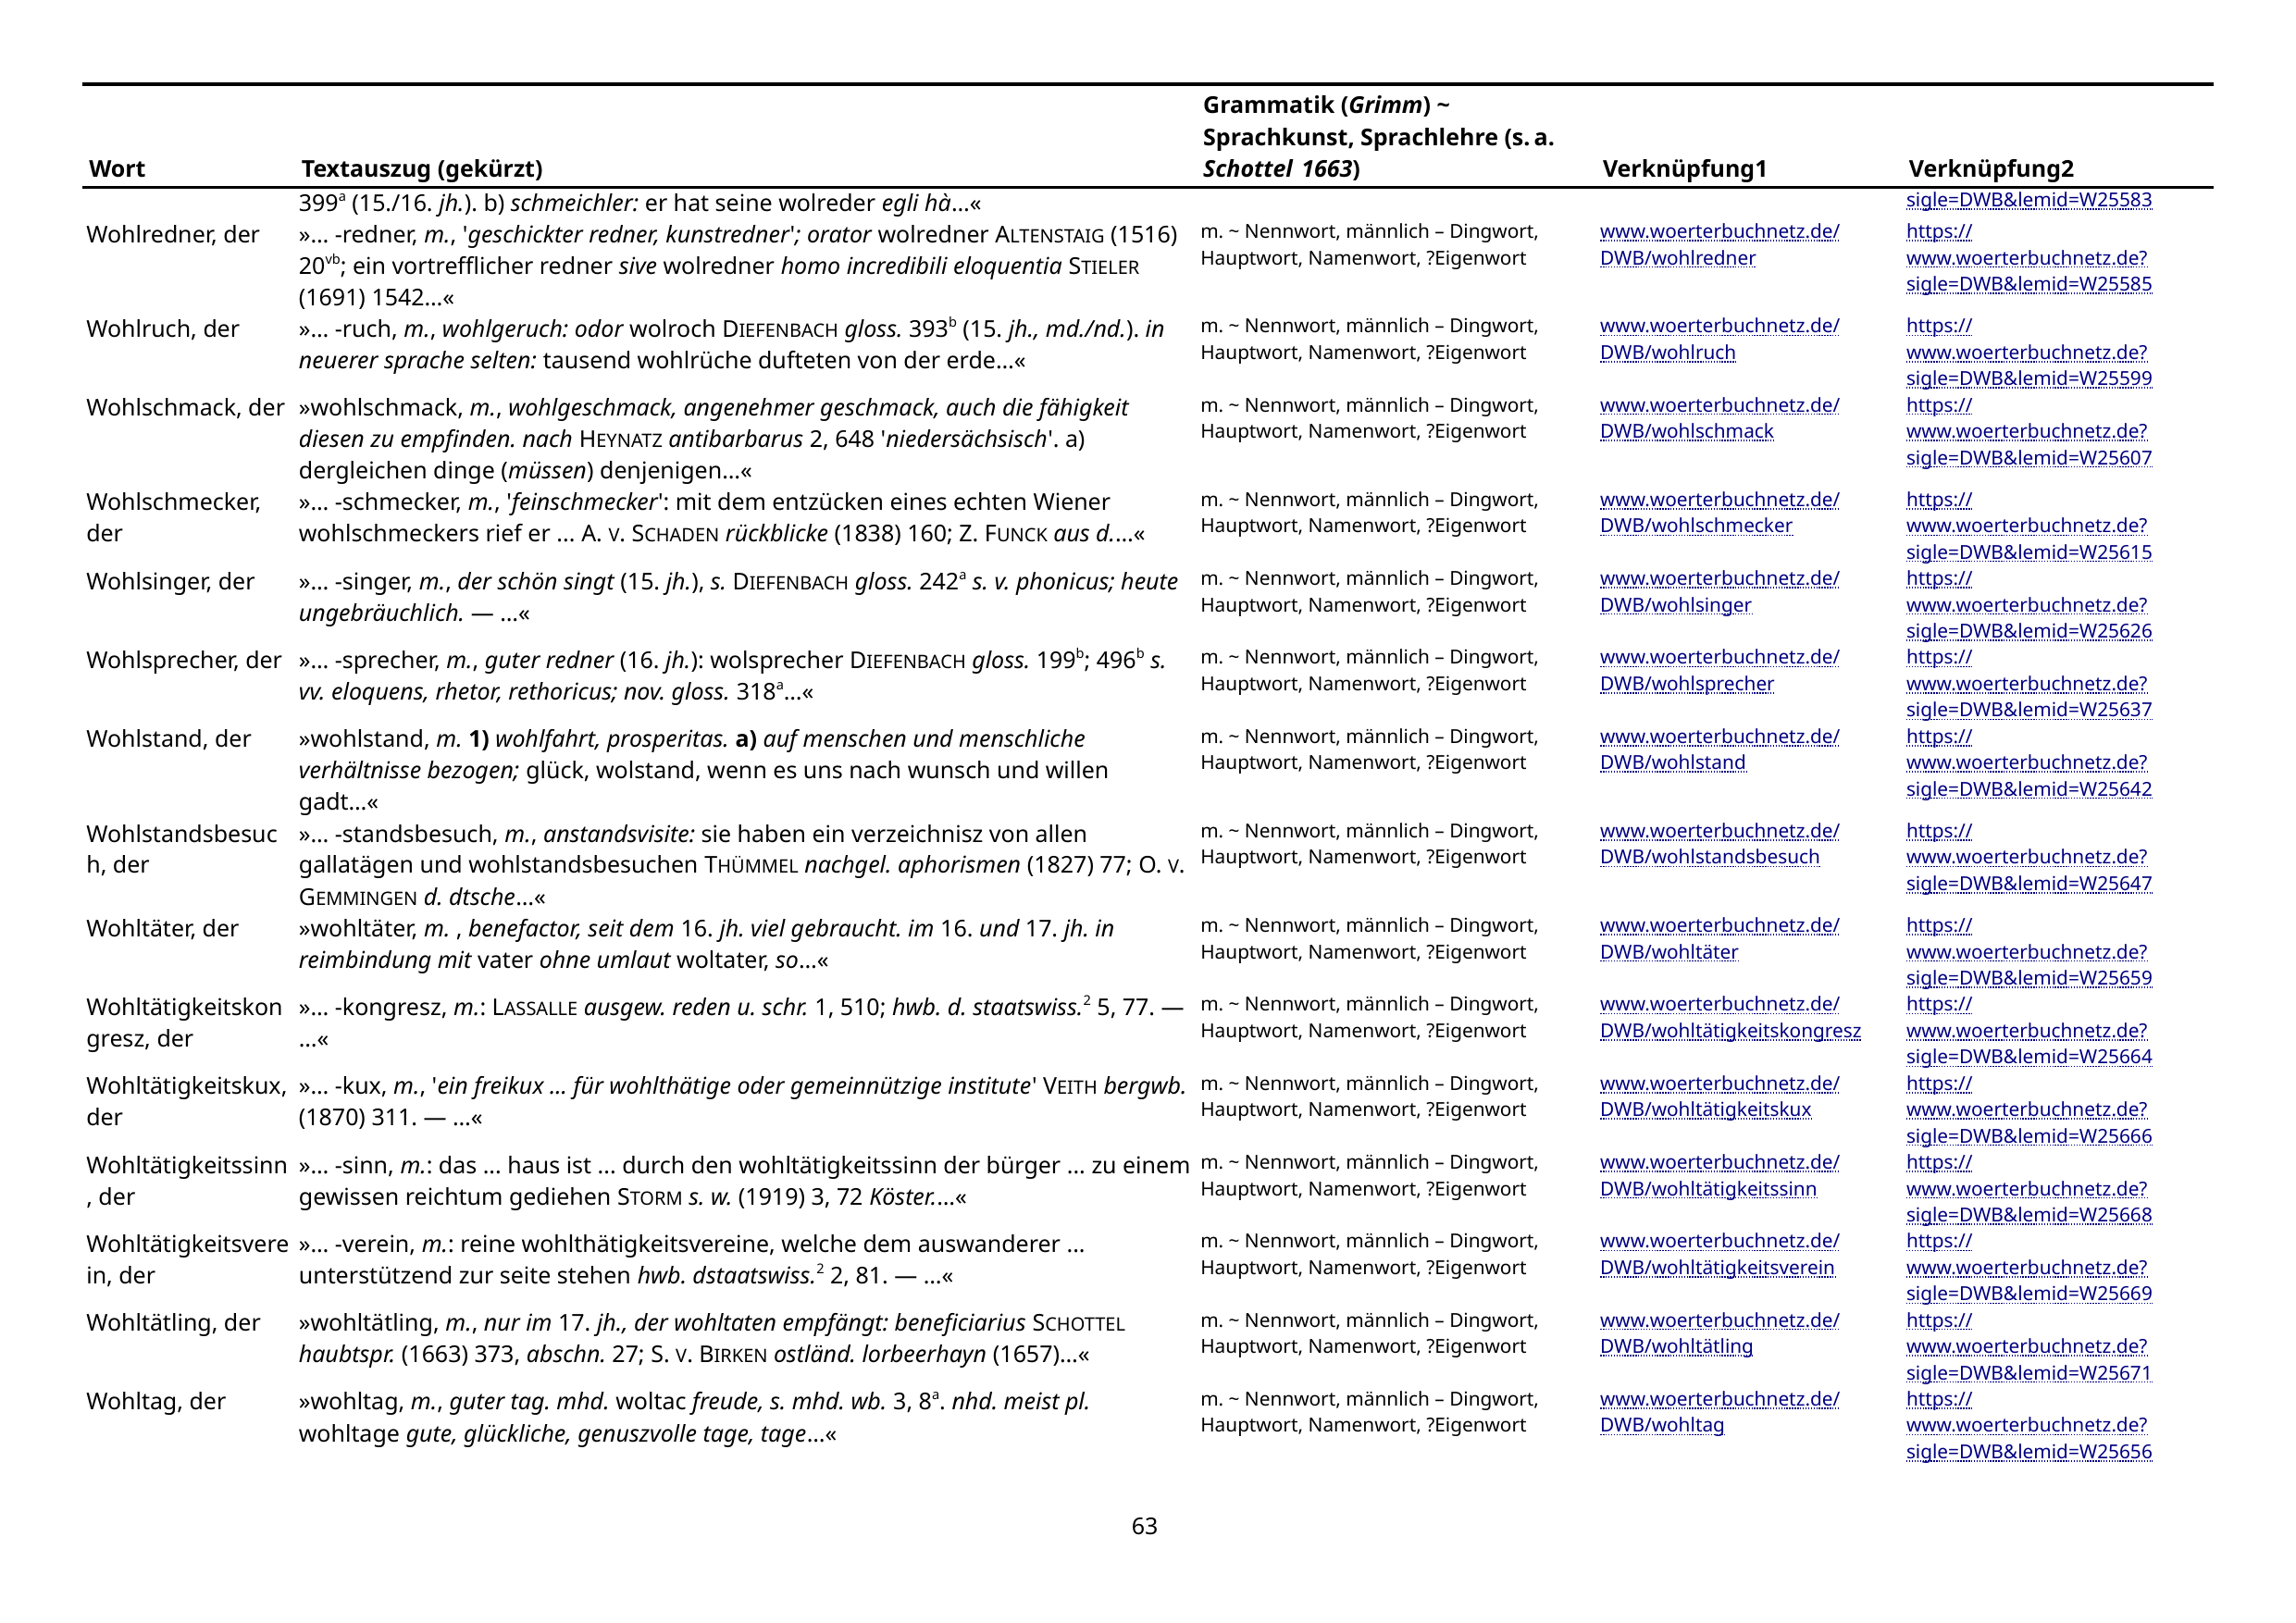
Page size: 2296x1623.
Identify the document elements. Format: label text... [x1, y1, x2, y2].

table_cell https://www.woerterbuchnetz.de?sigle=DWB&lemid=W25626 [1902, 564, 2214, 644]
table_cell Wohlsprecher, der [82, 644, 294, 723]
table_cell m. ~ Nennwort, männlich – Dingwort, Hauptwort, Namenwort, ?Eigenwort [1197, 313, 1595, 391]
table_cell https://www.woerterbuchnetz.de?sigle=DWB&lemid=W25615 [1902, 486, 2214, 564]
table_header Grammatik (Grimm) ~ Sprachkunst, Sprachlehre (s. a. Schottel 1663) [1197, 86, 1595, 186]
table_cell https://www.woerterbuchnetz.de?sigle=DWB&lemid=W25671 [1902, 1307, 2214, 1385]
table_cell m. ~ Nennwort, männlich – Dingwort, Hauptwort, Namenwort, ?Eigenwort [1197, 391, 1595, 486]
table_cell m. ~ Nennwort, männlich – Dingwort, Hauptwort, Namenwort, ?Eigenwort [1197, 817, 1595, 911]
table_cell [1197, 189, 1595, 217]
table_cell https://www.woerterbuchnetz.de?sigle=DWB&lemid=W25669 [1902, 1228, 2214, 1307]
table_cell »… -kongresz, m.: Lassalle ausgew. reden u. schr. 1, 510; hwb. d. staatswiss.2 5, 77. — …« [294, 991, 1196, 1070]
table_cell www.woerterbuchnetz.de/DWB/wohltätling [1596, 1307, 1902, 1385]
table_cell »… -redner, m., 'geschickter redner, kunstredner'; orator wolredner Altenstaig (1516) 20vb; ein vortrefflicher redner sive wolredner homo incredibili eloquentia Stieler (1691) 1542…« [294, 217, 1196, 312]
table_cell m. ~ Nennwort, männlich – Dingwort, Hauptwort, Namenwort, ?Eigenwort [1197, 911, 1595, 991]
table_cell Wohltäter, der [82, 911, 294, 991]
table_cell m. ~ Nennwort, männlich – Dingwort, Hauptwort, Namenwort, ?Eigenwort [1197, 564, 1595, 644]
table_cell www.woerterbuchnetz.de/DWB/wohlstandsbesuch [1596, 817, 1902, 911]
table_cell Wohltag, der [82, 1385, 294, 1464]
table_cell www.woerterbuchnetz.de/DWB/wohlschmecker [1596, 486, 1902, 564]
table_cell »… -schmecker, m., 'feinschmecker': mit dem entzücken eines echten Wiener wohlschmeckers rief er ... A. v. Schaden rückblicke (1838) 160; Z. Funck aus d.…« [294, 486, 1196, 564]
table_cell www.woerterbuchnetz.de/DWB/wohlsinger [1596, 564, 1902, 644]
table_cell m. ~ Nennwort, männlich – Dingwort, Hauptwort, Namenwort, ?Eigenwort [1197, 1228, 1595, 1307]
table_cell [1596, 189, 1902, 217]
table_cell https://www.woerterbuchnetz.de?sigle=DWB&lemid=W25664 [1902, 991, 2214, 1070]
table_cell »… -kux, m., 'ein freikux ... für wohlthätige oder gemeinnützige institute' Veith bergwb. (1870) 311. — …« [294, 1070, 1196, 1148]
table_header Verknüpfung1 [1596, 86, 1902, 186]
table_cell Wohltätigkeitsverein, der [82, 1228, 294, 1307]
table_cell m. ~ Nennwort, männlich – Dingwort, Hauptwort, Namenwort, ?Eigenwort [1197, 1385, 1595, 1464]
table_cell m. ~ Nennwort, männlich – Dingwort, Hauptwort, Namenwort, ?Eigenwort [1197, 1307, 1595, 1385]
table_cell Wohltätling, der [82, 1307, 294, 1385]
table_cell »… -singer, m., der schön singt (15. jh.), s. Diefenbach gloss. 242a s. v. phonicus; heute ungebräuchlich. — …« [294, 564, 1196, 644]
table_cell »wohlstand, m. 1) wohlfahrt, prosperitas. a) auf menschen und menschliche verhältnisse bezogen; glück, wolstand, wenn es uns nach wunsch und willen gadt…« [294, 723, 1196, 817]
table_cell sigle=DWB&lemid=W25583 [1902, 189, 2214, 217]
table_cell https://www.woerterbuchnetz.de?sigle=DWB&lemid=W25637 [1902, 644, 2214, 723]
table_cell www.woerterbuchnetz.de/DWB/wohltätigkeitskongresz [1596, 991, 1902, 1070]
table_cell https://www.woerterbuchnetz.de?sigle=DWB&lemid=W25656 [1902, 1385, 2214, 1464]
table_cell m. ~ Nennwort, männlich – Dingwort, Hauptwort, Namenwort, ?Eigenwort [1197, 723, 1595, 817]
table_cell https://www.woerterbuchnetz.de?sigle=DWB&lemid=W25647 [1902, 817, 2214, 911]
table_cell https://www.woerterbuchnetz.de?sigle=DWB&lemid=W25666 [1902, 1070, 2214, 1148]
table_cell Wohltätigkeitssinn, der [82, 1148, 294, 1228]
table_cell »wohltag, m., guter tag. mhd. woltac freude, s. mhd. wb. 3, 8a. nhd. meist pl. wohltage gute, glückliche, genuszvolle tage, tage…« [294, 1385, 1196, 1464]
table_cell »… -ruch, m., wohlgeruch: odor wolroch Diefenbach gloss. 393b (15. jh., md./nd.). in neuerer sprache selten: tausend wohlrüche dufteten von der erde…« [294, 313, 1196, 391]
table_cell m. ~ Nennwort, männlich – Dingwort, Hauptwort, Namenwort, ?Eigenwort [1197, 991, 1595, 1070]
table_header Wort [82, 86, 294, 186]
table_cell https://www.woerterbuchnetz.de?sigle=DWB&lemid=W25599 [1902, 313, 2214, 391]
table_cell »wohltätling, m., nur im 17. jh., der wohltaten empfängt: beneficiarius Schottel haubtspr. (1663) 373, abschn. 27; S. v. Birken ostländ. lorbeerhayn (1657)…« [294, 1307, 1196, 1385]
table_cell m. ~ Nennwort, männlich – Dingwort, Hauptwort, Namenwort, ?Eigenwort [1197, 217, 1595, 312]
table_cell »… -sinn, m.: das ... haus ist ... durch den wohltätigkeitssinn der bürger ... zu einem gewissen reichtum gediehen Storm s. w. (1919) 3, 72 Köster.…« [294, 1148, 1196, 1228]
table_cell Wohlredner, der [82, 217, 294, 312]
table_cell Wohlruch, der [82, 313, 294, 391]
table_cell Wohltätigkeitskux, der [82, 1070, 294, 1148]
table_header Textauszug (gekürzt) [294, 86, 1196, 186]
table_cell www.woerterbuchnetz.de/DWB/wohlsprecher [1596, 644, 1902, 723]
table_header Verknüpfung2 [1902, 86, 2214, 186]
table_cell »… -sprecher, m., guter redner (16. jh.): wolsprecher Diefenbach gloss. 199b; 496b s. vv. eloquens, rhetor, rethoricus; nov. gloss. 318a…« [294, 644, 1196, 723]
table_cell www.woerterbuchnetz.de/DWB/wohltätigkeitsverein [1596, 1228, 1902, 1307]
table_cell https://www.woerterbuchnetz.de?sigle=DWB&lemid=W25659 [1902, 911, 2214, 991]
table_cell 399a (15./16. jh.). b) schmeichler: er hat seine wolreder egli hà…« [294, 189, 1196, 217]
table_cell https://www.woerterbuchnetz.de?sigle=DWB&lemid=W25642 [1902, 723, 2214, 817]
table_cell www.woerterbuchnetz.de/DWB/wohltätigkeitskux [1596, 1070, 1902, 1148]
table_cell »wohlschmack, m., wohlgeschmack, angenehmer geschmack, auch die fähigkeit diesen zu empfinden. nach Heynatz antibarbarus 2, 648 'niedersächsisch'. a) dergleichen dinge (müssen) denjenigen…« [294, 391, 1196, 486]
table_cell www.woerterbuchnetz.de/DWB/wohltäter [1596, 911, 1902, 991]
table_cell m. ~ Nennwort, männlich – Dingwort, Hauptwort, Namenwort, ?Eigenwort [1197, 644, 1595, 723]
table_cell www.woerterbuchnetz.de/DWB/wohlruch [1596, 313, 1902, 391]
table_cell m. ~ Nennwort, männlich – Dingwort, Hauptwort, Namenwort, ?Eigenwort [1197, 486, 1595, 564]
table_cell Wohltätigkeitskongresz, der [82, 991, 294, 1070]
table_cell https://www.woerterbuchnetz.de?sigle=DWB&lemid=W25585 [1902, 217, 2214, 312]
table_cell https://www.woerterbuchnetz.de?sigle=DWB&lemid=W25668 [1902, 1148, 2214, 1228]
table_cell »… -verein, m.: reine wohlthätigkeitsvereine, welche dem auswanderer ... unterstützend zur seite stehen hwb. dstaatswiss.2 2, 81. — …« [294, 1228, 1196, 1307]
table_cell Wohlschmack, der [82, 391, 294, 486]
table_cell https://www.woerterbuchnetz.de?sigle=DWB&lemid=W25607 [1902, 391, 2214, 486]
table_cell www.woerterbuchnetz.de/DWB/wohlstand [1596, 723, 1902, 817]
table_cell www.woerterbuchnetz.de/DWB/wohltag [1596, 1385, 1902, 1464]
table_cell [82, 189, 294, 217]
table_cell m. ~ Nennwort, männlich – Dingwort, Hauptwort, Namenwort, ?Eigenwort [1197, 1148, 1595, 1228]
table_cell Wohlstandsbesuch, der [82, 817, 294, 911]
table_cell »… -standsbesuch, m., anstandsvisite: sie haben ein verzeichnisz von allen gallatägen und wohlstandsbesuchen Thümmel nachgel. aphorismen (1827) 77; O. v. Gemmingen d. dtsche…« [294, 817, 1196, 911]
table_cell »wohltäter, m. , benefactor, seit dem 16. jh. viel gebraucht. im 16. und 17. jh. in reimbindung mit vater ohne umlaut woltater, so…« [294, 911, 1196, 991]
table_cell Wohlstand, der [82, 723, 294, 817]
table_cell Wohlsinger, der [82, 564, 294, 644]
table_cell m. ~ Nennwort, männlich – Dingwort, Hauptwort, Namenwort, ?Eigenwort [1197, 1070, 1595, 1148]
table_cell www.woerterbuchnetz.de/DWB/wohlredner [1596, 217, 1902, 312]
table_cell www.woerterbuchnetz.de/DWB/wohlschmack [1596, 391, 1902, 486]
table_cell Wohlschmecker, der [82, 486, 294, 564]
table_cell www.woerterbuchnetz.de/DWB/wohltätigkeitssinn [1596, 1148, 1902, 1228]
